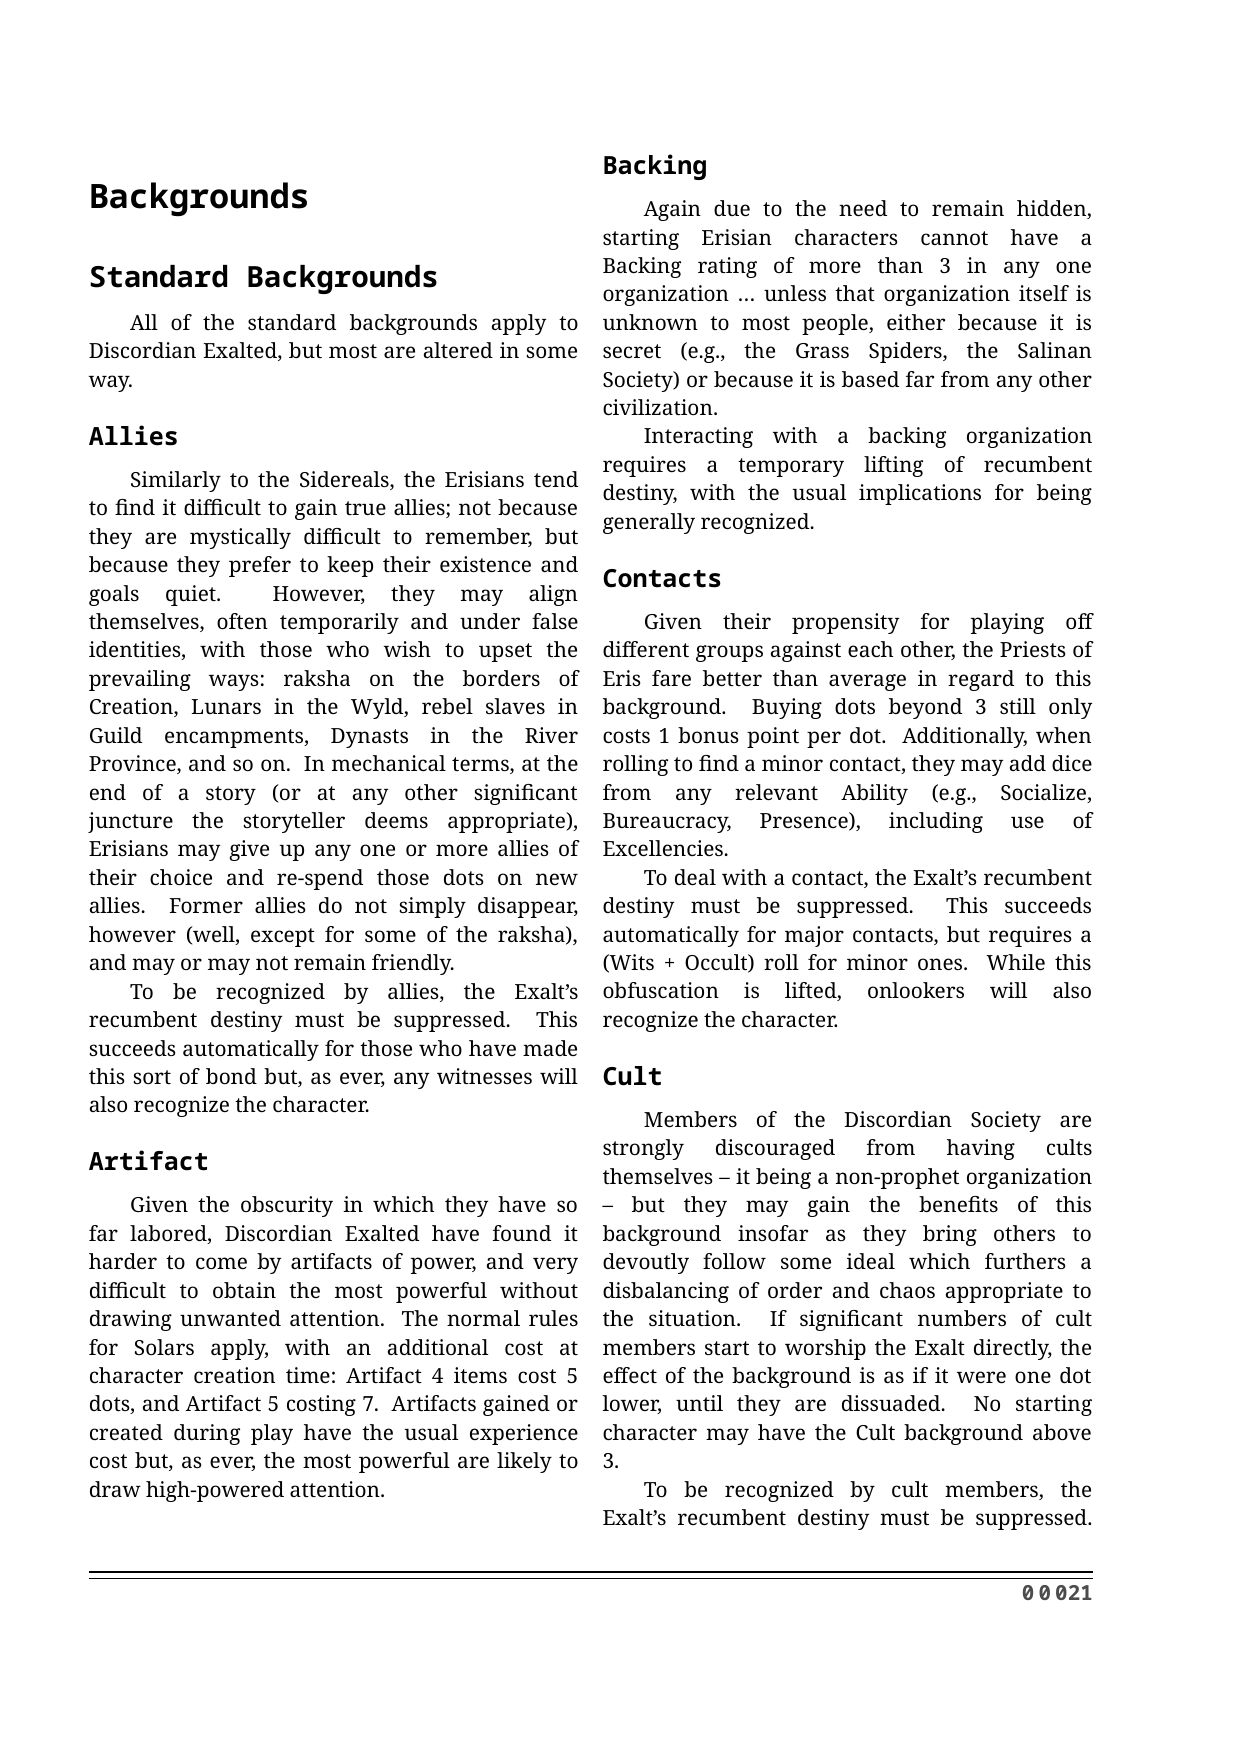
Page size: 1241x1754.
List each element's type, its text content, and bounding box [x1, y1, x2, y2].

text Interacting with a backing organization requires a temporary lifting of recumbent destiny, with the usual implications for being generally recognized. [602, 422, 1093, 535]
text Similarly to the Sidereals, the Erisians tend to find it difficult to gain true allies; not because they are mystically difficult to remember, but because they prefer to keep their existence and goals quiet. However, they may align themselves, often temporarily and under false identities, with those who wish to upset the prevailing ways: raksha on the borders of Creation, Lunars in the Wyld, rebel slaves in Guild encampments, Dynasts in the River Province, and so on. In mechanical terms, at the end of a story (or at any other significant juncture the storyteller deems appropriate), Erisians may give up any one or more allies of their choice and re-spend those dots on new allies. Former allies do not simply disappear, however (well, except for some of the raksha), and may or may not remain friendly. [88, 465, 579, 977]
text All of the standard backgrounds apply to Discordian Exalted, but most are altered in some way. [88, 308, 579, 393]
subtitle Contacts [602, 560, 1093, 594]
subtitle Cult [602, 1058, 1093, 1093]
text To be recognized by allies, the Exalt’s recumbent destiny must be suppressed. This succeeds automatically for those who have made this sort of bond but, as ever, any witnesses will also recognize the character. [88, 977, 579, 1119]
text To deal with a contact, the Exalt’s recumbent destiny must be suppressed. This succeeds automatically for major contacts, but requires a (Wits + Occult) roll for minor ones. While this obfuscation is lifted, onlookers will also recognize the character. [602, 863, 1093, 1033]
subtitle Standard Backgrounds [88, 256, 579, 296]
subtitle Allies [88, 418, 579, 452]
text Members of the Discordian Society are strongly discouraged from having cults themselves – it being a non-prophet organization – but they may gain the benefits of this background insofar as they bring others to devoutly follow some ideal which furthers a disbalancing of order and chaos appropriate to the situation. If significant numbers of cult members start to worship the Exalt directly, the effect of the background is as if it were one dot lower, until they are dissuaded. No starting character may have the Cult background above 3. [602, 1105, 1093, 1475]
text Given their propensity for playing off different groups against each other, the Priests of Eris fare better than average in regard to this background. Buying dots beyond 3 still only costs 1 bonus point per dot. Additionally, when rolling to find a minor contact, they may add dice from any relevant Ability (e.g., Socialize, Bureaucracy, Presence), including use of Excellencies. [602, 607, 1093, 863]
text To be recognized by cult members, the Exalt’s recumbent destiny must be suppressed. [602, 1475, 1093, 1532]
text Given the obscurity in which they have so far labored, Discordian Exalted have found it harder to come by artifacts of power, and very difficult to obtain the most powerful without drawing unwanted attention. The normal rules for Solars apply, with an additional cost at character creation time: Artifact 4 items cost 5 dots, and Artifact 5 costing 7. Artifacts gained or created during play have the usual experience cost but, as ever, the most powerful are likely to draw high-powered attention. [88, 1191, 579, 1503]
text Again due to the need to remain hidden, starting Erisian characters cannot have a Backing rating of more than 3 in any one organization … unless that organization itself is unknown to most people, either because it is secret (e.g., the Grass Spiders, the Salinan Society) or because it is based far from any other civilization. [602, 194, 1093, 422]
subtitle Artifact [88, 1144, 579, 1178]
subtitle Backgrounds [88, 173, 579, 218]
subtitle Backing [602, 148, 1093, 182]
